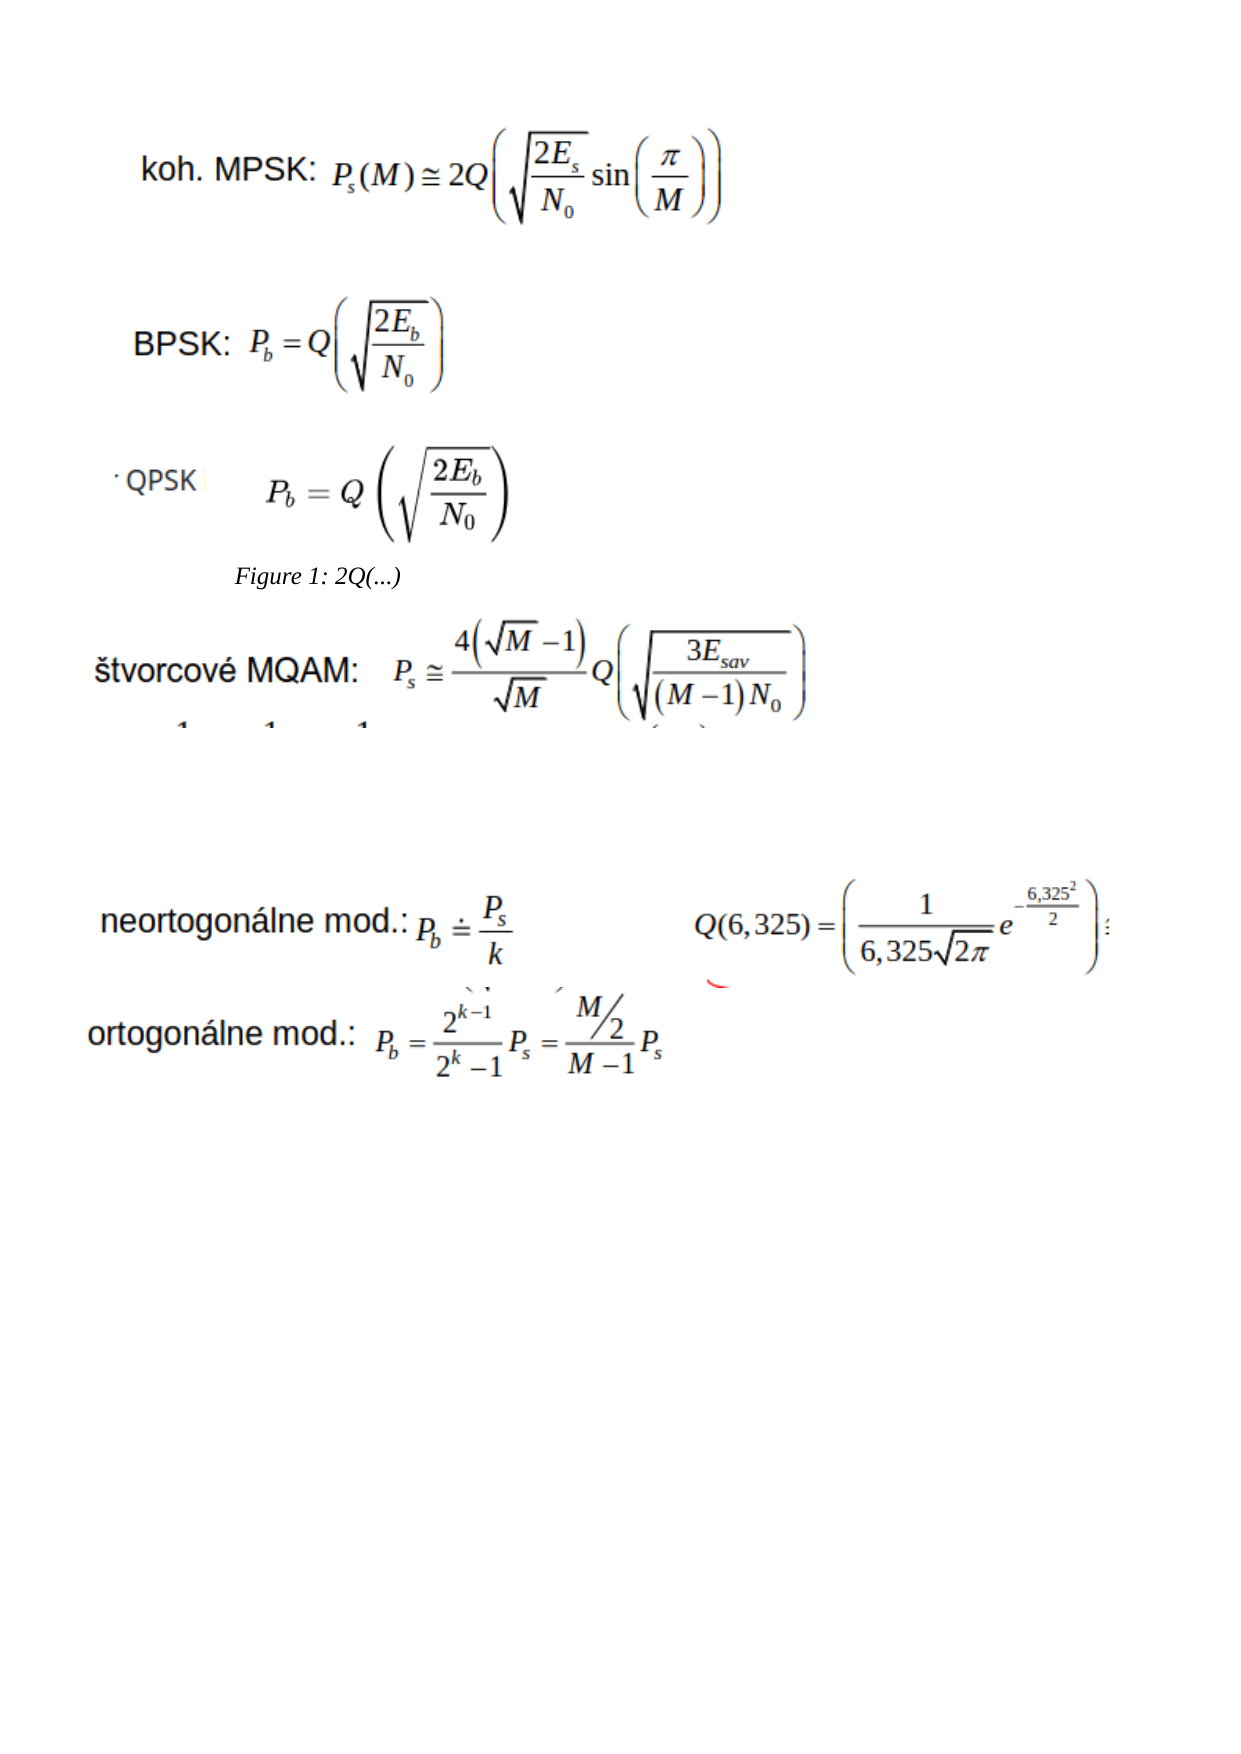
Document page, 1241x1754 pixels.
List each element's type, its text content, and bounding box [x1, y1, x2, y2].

picture [234, 428, 525, 562]
text Figure 1: 2Q(...) [234, 562, 525, 590]
picture [120, 118, 738, 239]
picture [91, 607, 820, 728]
picture [114, 455, 206, 510]
picture [130, 290, 451, 403]
picture [86, 864, 1110, 1091]
picture [81, 882, 530, 974]
